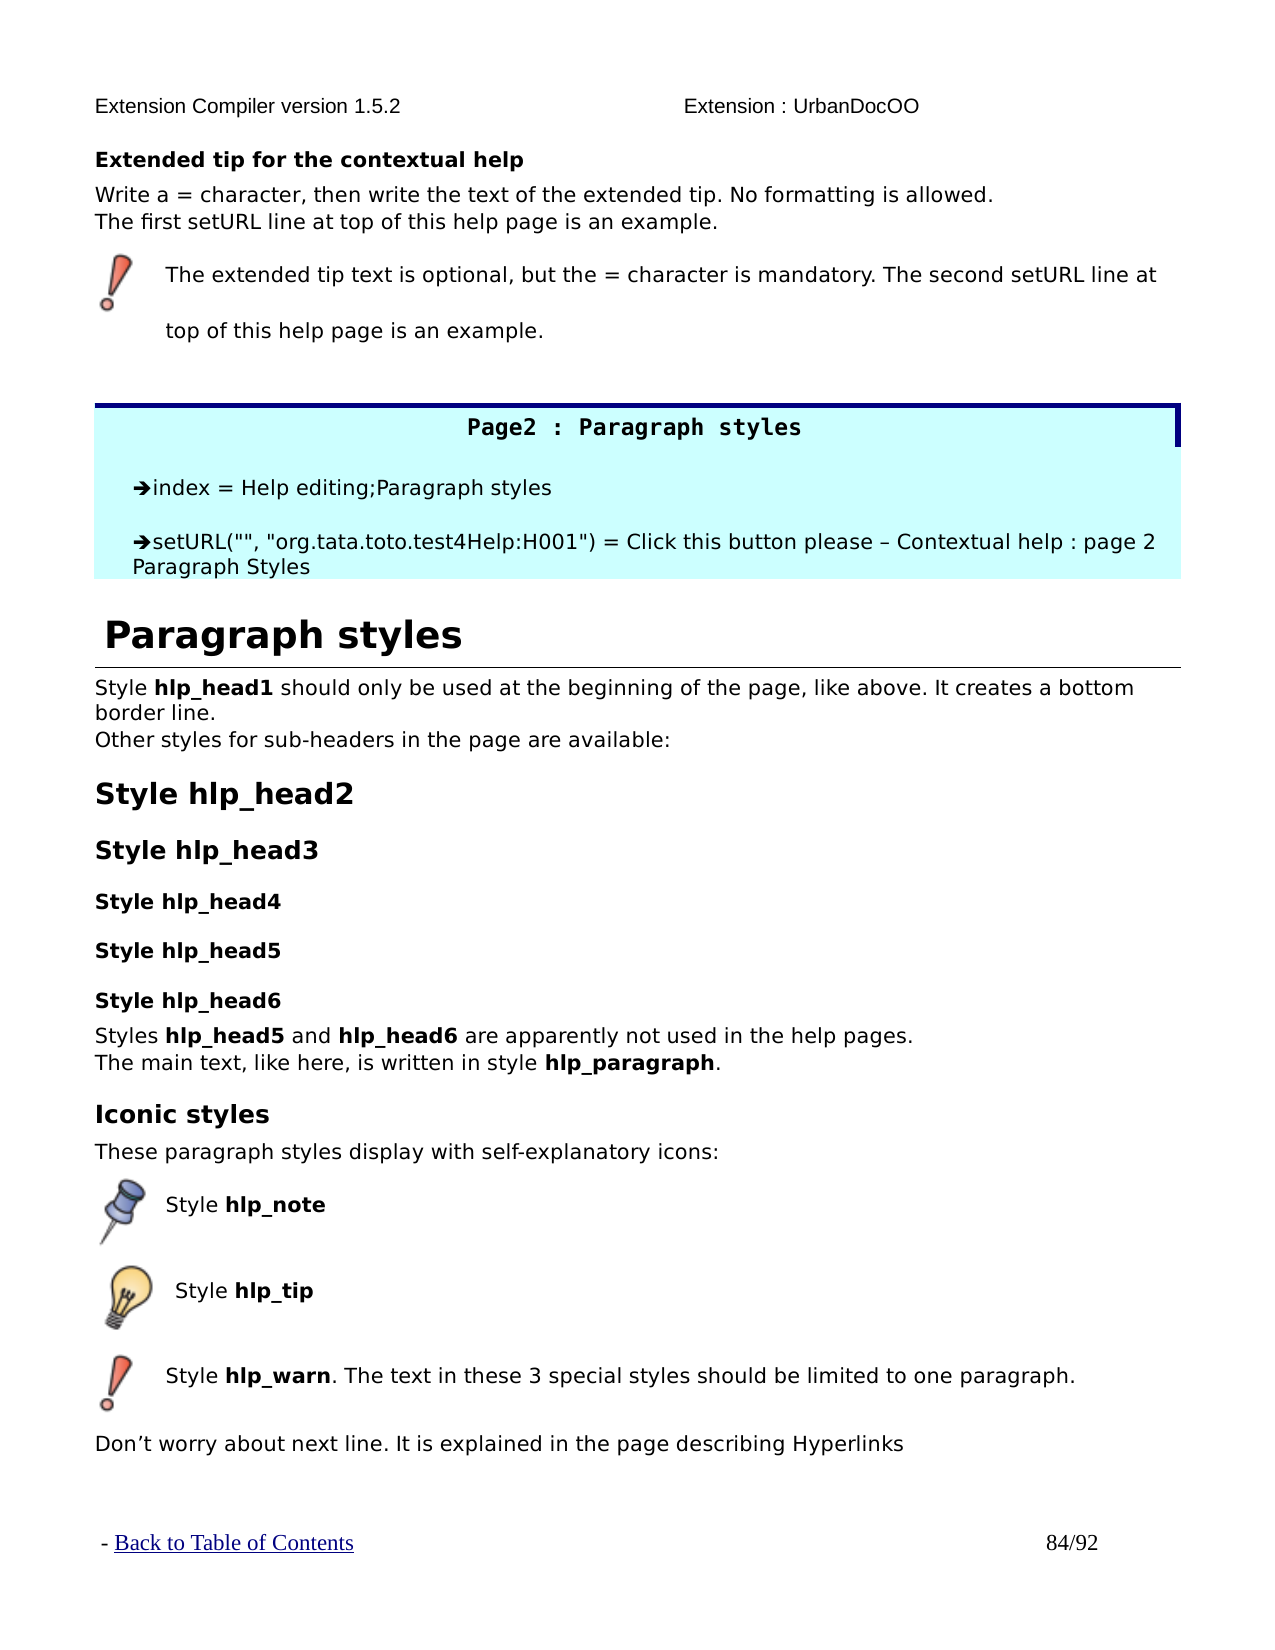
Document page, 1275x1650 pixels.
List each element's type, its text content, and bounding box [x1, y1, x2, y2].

list The extended tip text is optional, but the = character is mandatory. The second setURL line at top of this help page is an example. [94, 246, 1181, 343]
text Style hlp_head3 [94, 836, 1181, 865]
picture [95, 247, 138, 319]
text Style hlp_head1 should only be used at the beginning of the page, like above. It creates a bottom border line. [94, 676, 1181, 725]
picture [95, 1177, 151, 1248]
text Paragraph styles [94, 604, 1181, 667]
text Style hlp_head6 [94, 988, 1181, 1013]
text Extended tip for the contextual help [94, 147, 1181, 172]
list Style hlp_note [94, 1190, 1181, 1222]
text Iconic styles [94, 1100, 1181, 1129]
picture [95, 1261, 163, 1335]
text Page2 : Paragraph styles [94, 404, 1175, 447]
text The main text, like here, is written in style hlp_paragraph. [94, 1051, 1181, 1076]
list index = Help editing;Paragraph styles [94, 476, 1181, 501]
text Style hlp_head2 [94, 777, 1181, 811]
picture [95, 1348, 138, 1419]
text The first setURL line at top of this help page is an example. [94, 210, 1181, 234]
list Style hlp_warn. The text in these 3 special styles should be limited to one paragraph. [94, 1361, 1181, 1393]
text Write a = character, then write the text of the extended tip. No formatting is allowed. [94, 183, 1181, 207]
text Other styles for sub-headers in the page are available: [94, 728, 1181, 753]
text Style hlp_head4 [94, 890, 1181, 914]
text These paragraph styles display with self-explanatory icons: [94, 1140, 1181, 1164]
text Don’t worry about next line. It is explained in the page describing Hyperlinks [94, 1432, 1181, 1456]
text Style hlp_head5 [94, 939, 1181, 964]
text Styles hlp_head5 and hlp_head6 are apparently not used in the help pages. [94, 1024, 1181, 1048]
list setURL("", "org.tata.toto.test4Help:H001") = Click this button please – Contextual help : page 2 Paragraph Styles [94, 530, 1181, 579]
list Style hlp_tip [163, 1261, 1181, 1335]
